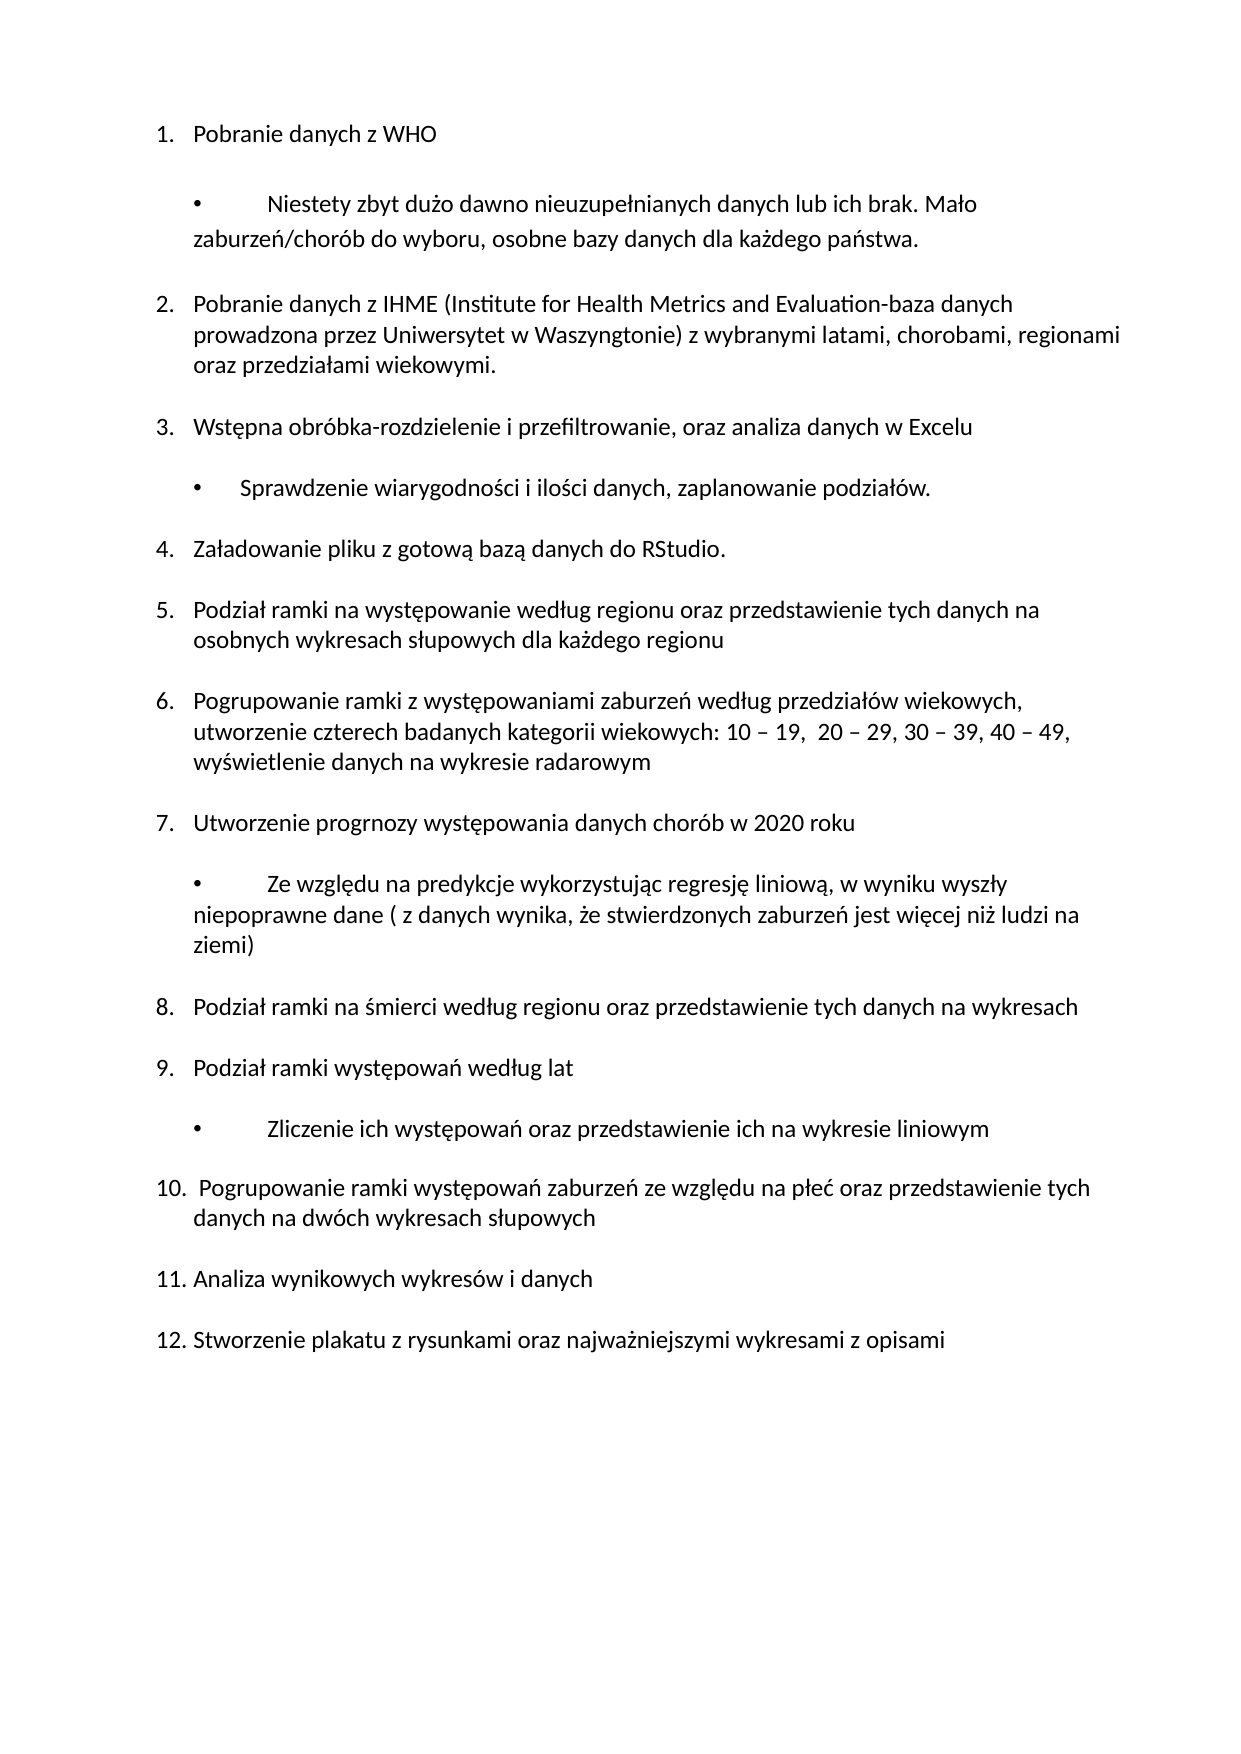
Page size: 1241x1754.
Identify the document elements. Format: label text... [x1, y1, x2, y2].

list Ze względu na predykcje wykorzystując regresję liniową, w wyniku wyszły niepoprawne dane ( z danych wynika, że stwierdzonych zaburzeń jest więcej niż ludzi na ziemi) [193, 868, 1122, 960]
list Utworzenie progrnozy występowania danych chorób w 2020 roku [156, 807, 1122, 838]
list Analiza wynikowych wykresów i danych [156, 1263, 1122, 1294]
list Pobranie danych z WHO [156, 118, 1122, 149]
list Załadowanie pliku z gotową bazą danych do RStudio. [156, 533, 1122, 563]
list Podział ramki występowań według lat [156, 1052, 1122, 1082]
list Pobranie danych z IHME (Institute for Health Metrics and Evaluation-baza danych prowadzona przez Uniwersytet w Waszyngtonie) z wybranymi latami, chorobami, regionami oraz przedziałami wiekowymi. [156, 289, 1122, 380]
list Podział ramki na występowanie według regionu oraz przedstawienie tych danych na osobnych wykresach słupowych dla każdego regionu [156, 594, 1122, 655]
list Pogrupowanie ramki z występowaniami zaburzeń według przedziałów wiekowych, utworzenie czterech badanych kategorii wiekowych: 10 – 19, 20 – 29, 30 – 39, 40 – 49, wyświetlenie danych na wykresie radarowym [156, 685, 1122, 777]
list Sprawdzenie wiarygodności i ilości danych, zaplanowanie podziałów. [193, 472, 1122, 502]
list Podział ramki na śmierci według regionu oraz przedstawienie tych danych na wykresach [156, 991, 1122, 1021]
list Zliczenie ich występowań oraz przedstawienie ich na wykresie liniowym [193, 1113, 1122, 1143]
list Niestety zbyt dużo dawno nieuzupełnianych danych lub ich brak. Mało zaburzeń/chorób do wyboru, osobne bazy danych dla każdego państwa. [193, 188, 1122, 254]
list Wstępna obróbka-rozdzielenie i przefiltrowanie, oraz analiza danych w Excelu [156, 411, 1122, 441]
list Pogrupowanie ramki występowań zaburzeń ze względu na płeć oraz przedstawienie tych danych na dwóch wykresach słupowych [156, 1172, 1122, 1233]
list Stworzenie plakatu z rysunkami oraz najważniejszymi wykresami z opisami [156, 1324, 1122, 1355]
